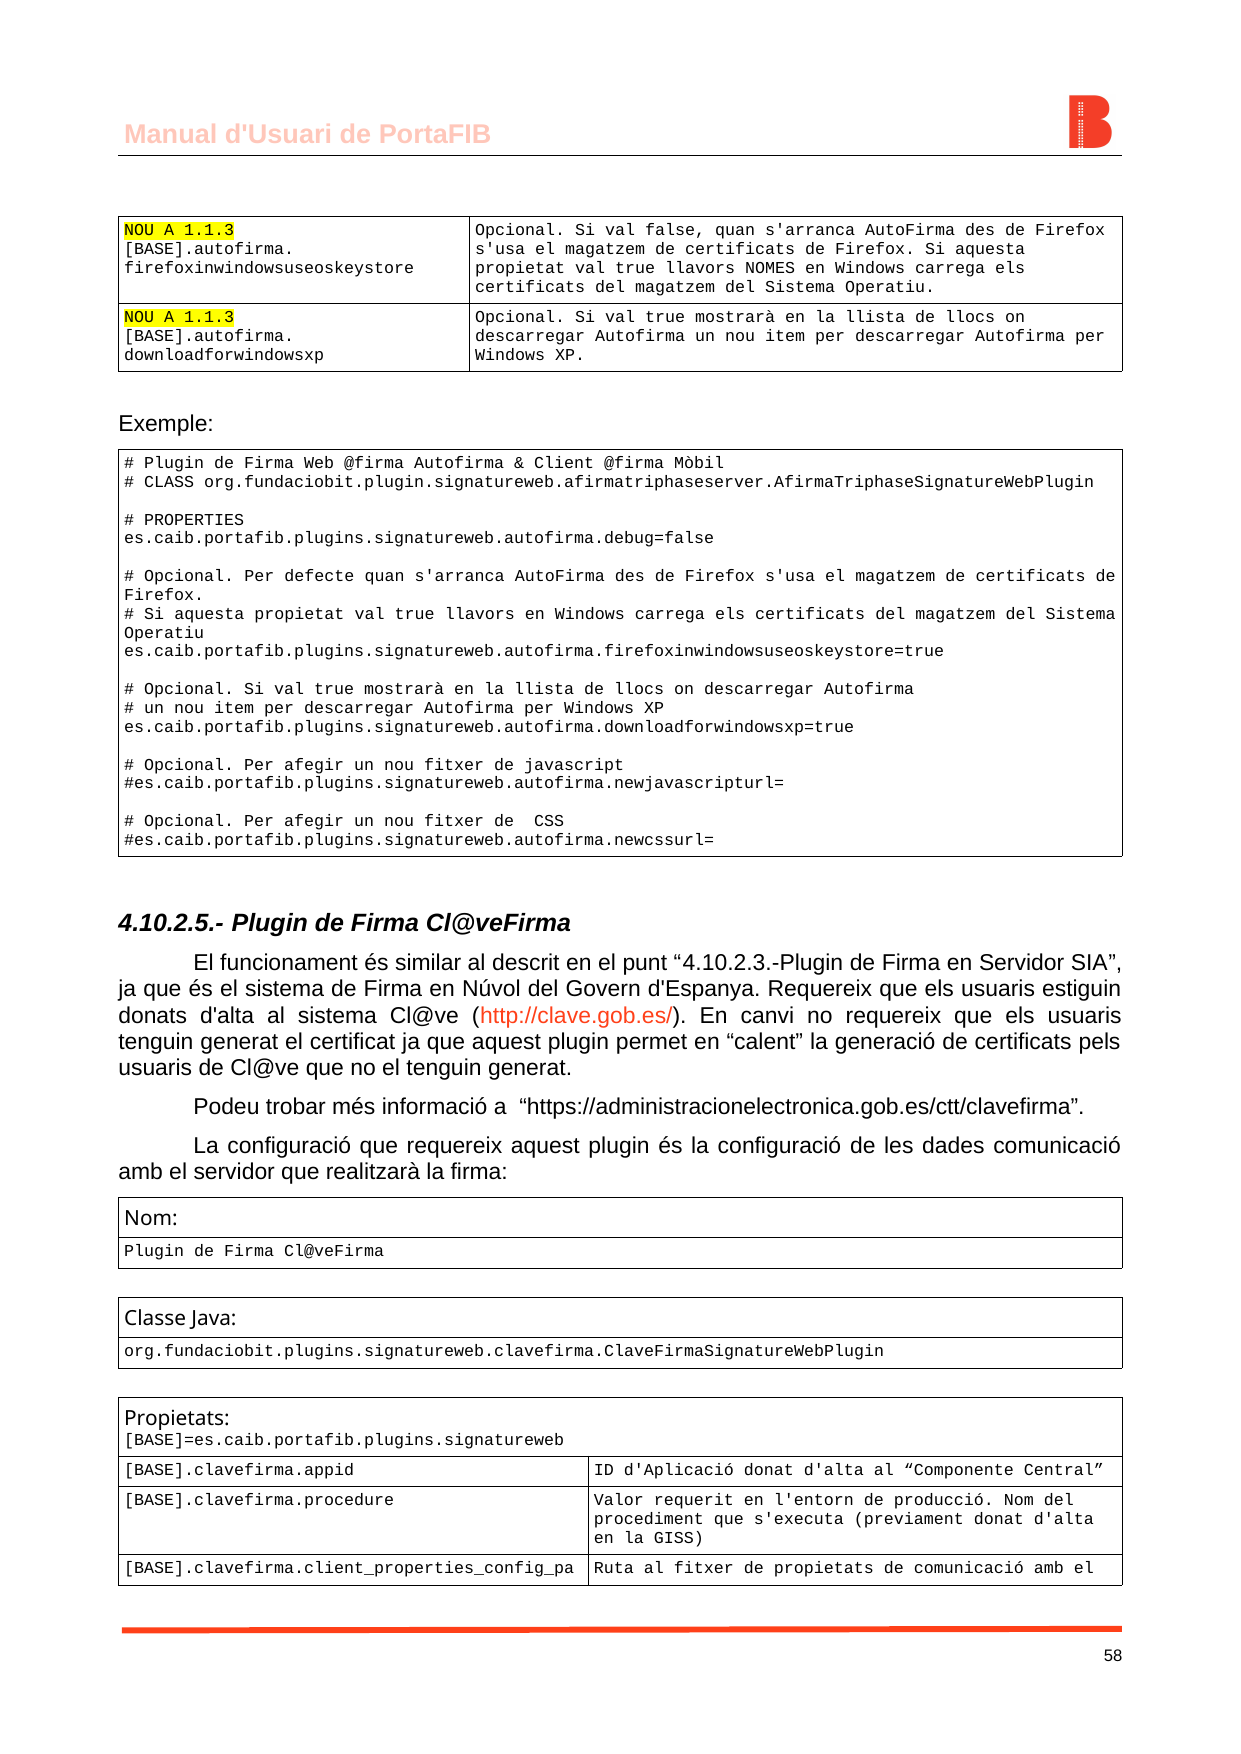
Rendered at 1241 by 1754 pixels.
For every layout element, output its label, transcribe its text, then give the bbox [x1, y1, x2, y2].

table_cell NOU A 1.1.3 [BASE].autofirma. firefoxinwindowsuseoskeystore [119, 217, 469, 303]
text La configuració que requereix aquest plugin és la configuració de les dades comunicació amb el servidor que realitzarà la firma: [118, 1132, 1122, 1185]
table_cell ID d'Aplicació donat d'alta al “Componente Central” [589, 1457, 1122, 1486]
table_header Propietats: [BASE]=es.caib.portafib.plugins.signatureweb [119, 1398, 1122, 1456]
table_cell Opcional. Si val true mostrarà en la llista de llocs on descarregar Autofirma un nou item per descarregar Autofirma per Windows XP. [470, 304, 1122, 371]
table_cell Plugin de Firma Cl@veFirma [119, 1238, 1122, 1268]
table_cell [BASE].clavefirma.client_properties_config_pa [119, 1555, 588, 1584]
table_cell [BASE].clavefirma.appid [119, 1457, 588, 1486]
table_cell Ruta al fitxer de propietats de comunicació amb el [589, 1555, 1122, 1584]
table_header Classe Java: [119, 1298, 1122, 1337]
table_cell org.fundaciobit.plugins.signatureweb.clavefirma.ClaveFirmaSignatureWebPlugin [119, 1338, 1122, 1367]
subtitle Plugin de Firma Cl@veFirma [118, 908, 1122, 936]
text El funcionament és similar al descrit en el punt “4.10.2.3.-Plugin de Firma en Servidor SIA”, ja que és el sistema de Firma en Núvol del Govern d'Espanya. Requereix que els usuaris estiguin donats d'alta al sistema Cl@ve (http://clave.gob.es/). En canvi no requereix que els usuaris tenguin generat el certificat ja que aquest plugin permet en “calent” la generació de certificats pels usuaris de Cl@ve que no el tenguin generat. [118, 949, 1122, 1081]
table_cell NOU A 1.1.3 [BASE].autofirma. downloadforwindowsxp [119, 304, 469, 371]
table_header # Plugin de Firma Web @firma Autofirma & Client @firma Mòbil # CLASS org.fundaciobit.plugin.signatureweb.afirmatriphaseserver.AfirmaTriphaseSignatureWebPlugin # PROPERTIES es.caib.portafib.plugins.signatureweb.autofirma.debug=false # Opcional. Per defecte quan s'arranca AutoFirma des de Firefox s'usa el magatzem de certificats de Firefox. # Si aquesta propietat val true llavors en Windows carrega els certificats del magatzem del Sistema Operatiu es.caib.portafib.plugins.signatureweb.autofirma.firefoxinwindowsuseoskeystore=true # Opcional. Si val true mostrarà en la llista de llocs on descarregar Autofirma # un nou item per descarregar Autofirma per Windows XP es.caib.portafib.plugins.signatureweb.autofirma.downloadforwindowsxp=true # Opcional. Per afegir un nou fitxer de javascript #es.caib.portafib.plugins.signatureweb.autofirma.newjavascripturl= # Opcional. Per afegir un nou fitxer de CSS #es.caib.portafib.plugins.signatureweb.autofirma.newcssurl= [119, 450, 1122, 856]
text Podeu trobar més informació a “https://administracionelectronica.gob.es/ctt/clavefirma”. [118, 1093, 1122, 1119]
table_cell Valor requerit en l'entorn de producció. Nom del procediment que s'executa (previament donat d'alta en la GISS) [589, 1487, 1122, 1554]
text Exemple: [118, 410, 1122, 436]
table_cell [BASE].clavefirma.procedure [119, 1487, 588, 1554]
table_cell Opcional. Si val false, quan s'arranca AutoFirma des de Firefox s'usa el magatzem de certificats de Firefox. Si aquesta propietat val true llavors NOMES en Windows carrega els certificats del magatzem del Sistema Operatiu. [470, 217, 1122, 303]
picture [1063, 94, 1117, 150]
table_header Nom: [119, 1198, 1122, 1237]
